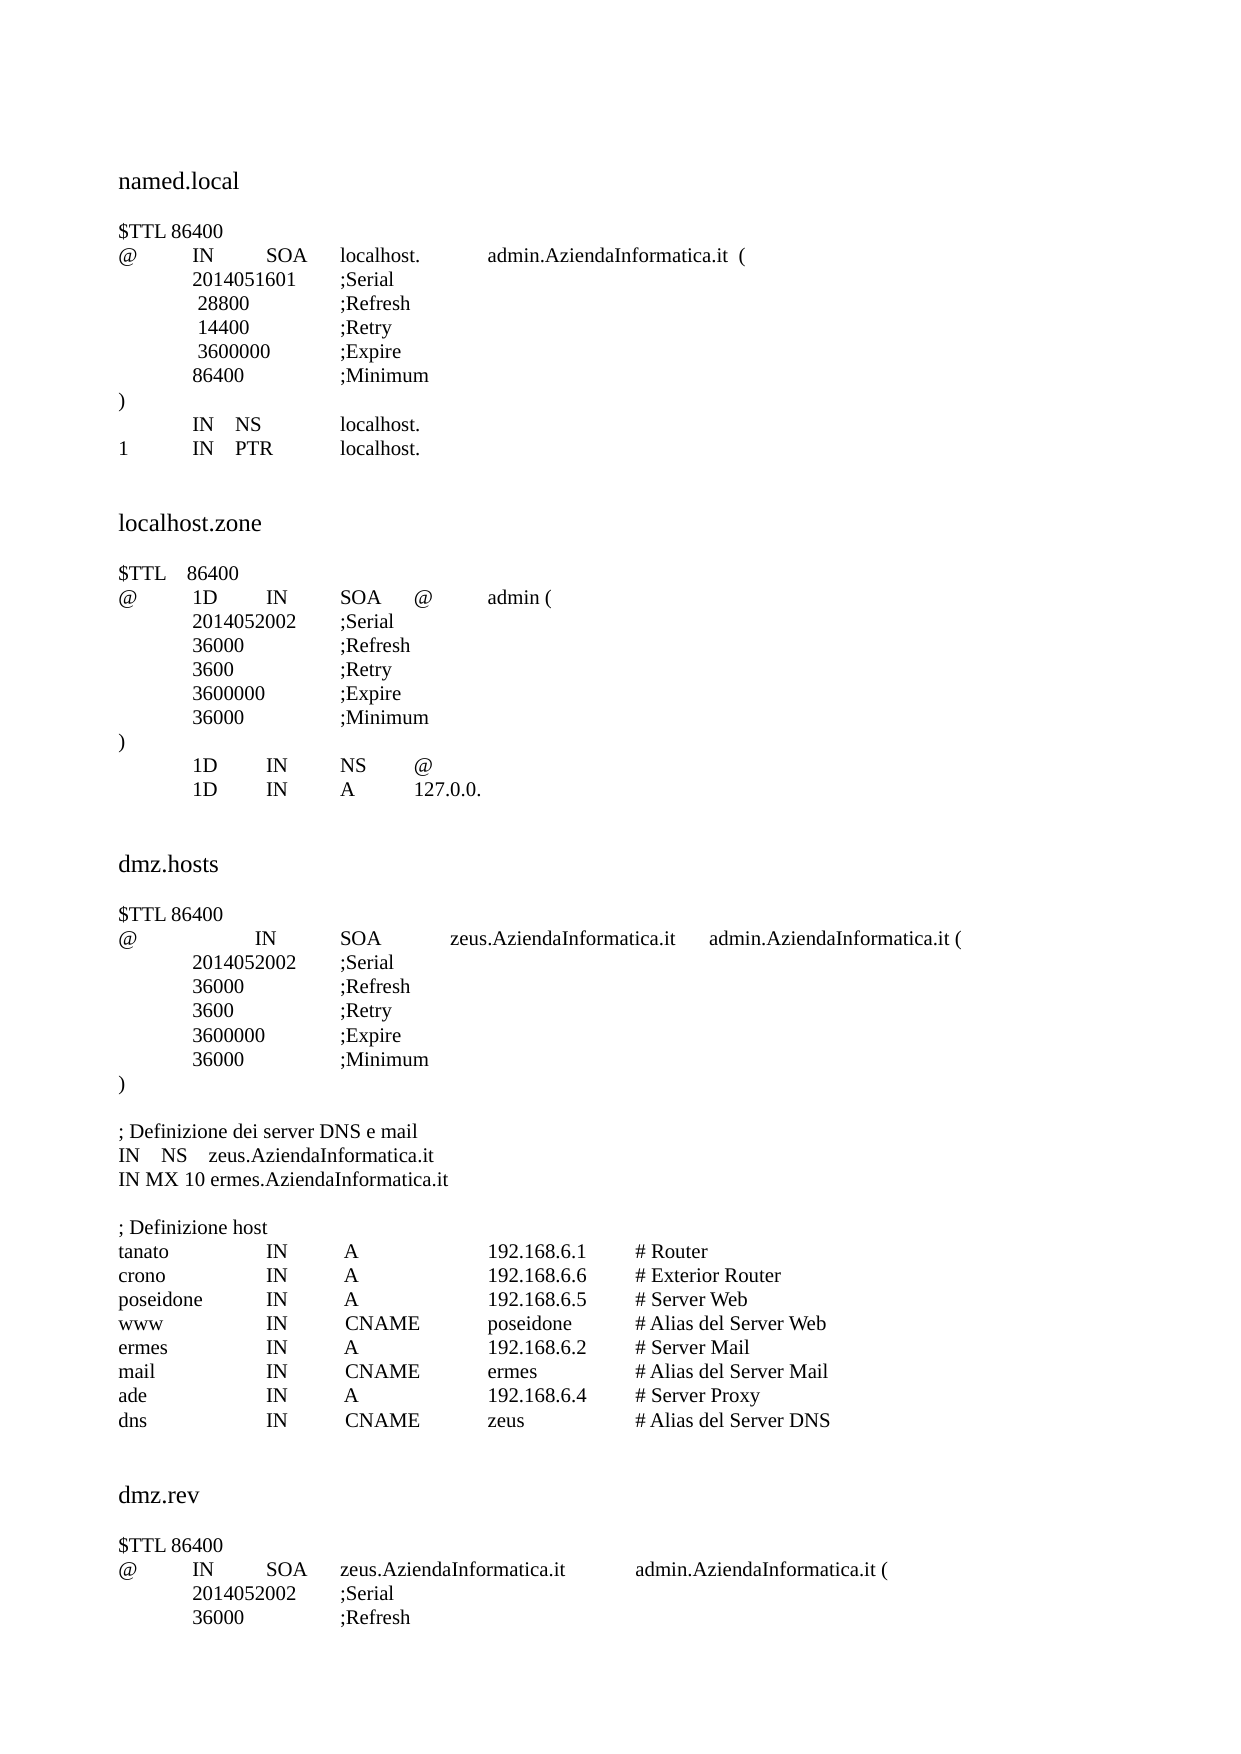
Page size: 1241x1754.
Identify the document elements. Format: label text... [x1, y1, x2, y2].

text IN NS localhost. [118, 412, 1122, 436]
text 28800 ;Refresh [118, 291, 1122, 315]
text $TTL 86400 [118, 561, 1122, 585]
text localhost.zone [118, 508, 1122, 537]
text 3600000 ;Expire [118, 681, 1122, 705]
text $TTL 86400 @ IN SOA zeus.AziendaInformatica.it admin.AziendaInformatica.it ( 2014052002 ;Serial 36000 ;Refresh 3600 ;Retry 3600000 ;Expire 36000 ;Minimum ) ; Definizione dei server DNS e mail IN NS zeus.AziendaInformatica.it IN MX 10 ermes.AziendaInformatica.it ; Definizione host tanato IN A 192.168.6.1 # Router crono IN A 192.168.6.6 # Exterior Router poseidone IN A 192.168.6.5 # Server Web www IN CNAME poseidone # Alias del Server Web ermes IN A 192.168.6.2 # Server Mail mail IN CNAME ermes # Alias del Server Mail ade IN A 192.168.6.4 # Server Proxy dns IN CNAME zeus # Alias del Server DNS [118, 902, 1122, 1432]
text named.local [118, 166, 1122, 195]
text 1 IN PTR localhost. [118, 436, 1122, 460]
text $TTL 86400 [118, 1532, 1122, 1557]
text 3600 ;Retry [118, 657, 1122, 681]
text @ 1D IN SOA @ admin ( [118, 585, 1122, 609]
text 2014052002 ;Serial [118, 609, 1122, 633]
text 36000 ;Refresh [118, 633, 1122, 657]
text @ IN SOA zeus.AziendaInformatica.it admin.AziendaInformatica.it ( [118, 1557, 1122, 1581]
text 2014051601 ;Serial [118, 267, 1122, 291]
text ) [118, 387, 1122, 412]
text 1D IN NS @ [118, 753, 1122, 777]
text 86400 ;Minimum [118, 363, 1122, 387]
text dmz.rev [118, 1480, 1122, 1508]
text ) [118, 729, 1122, 753]
text 3600000 ;Expire [118, 339, 1122, 363]
text 2014052002 ;Serial [118, 1581, 1122, 1605]
text 1D IN A 127.0.0. [118, 777, 1122, 801]
text 14400 ;Retry [118, 315, 1122, 339]
text 36000 ;Refresh [118, 1605, 1122, 1629]
text @ IN SOA localhost. admin.AziendaInformatica.it ( [118, 243, 1122, 267]
text 36000 ;Minimum [118, 705, 1122, 729]
text $TTL 86400 [118, 219, 1122, 243]
text dmz.hosts [118, 849, 1122, 878]
